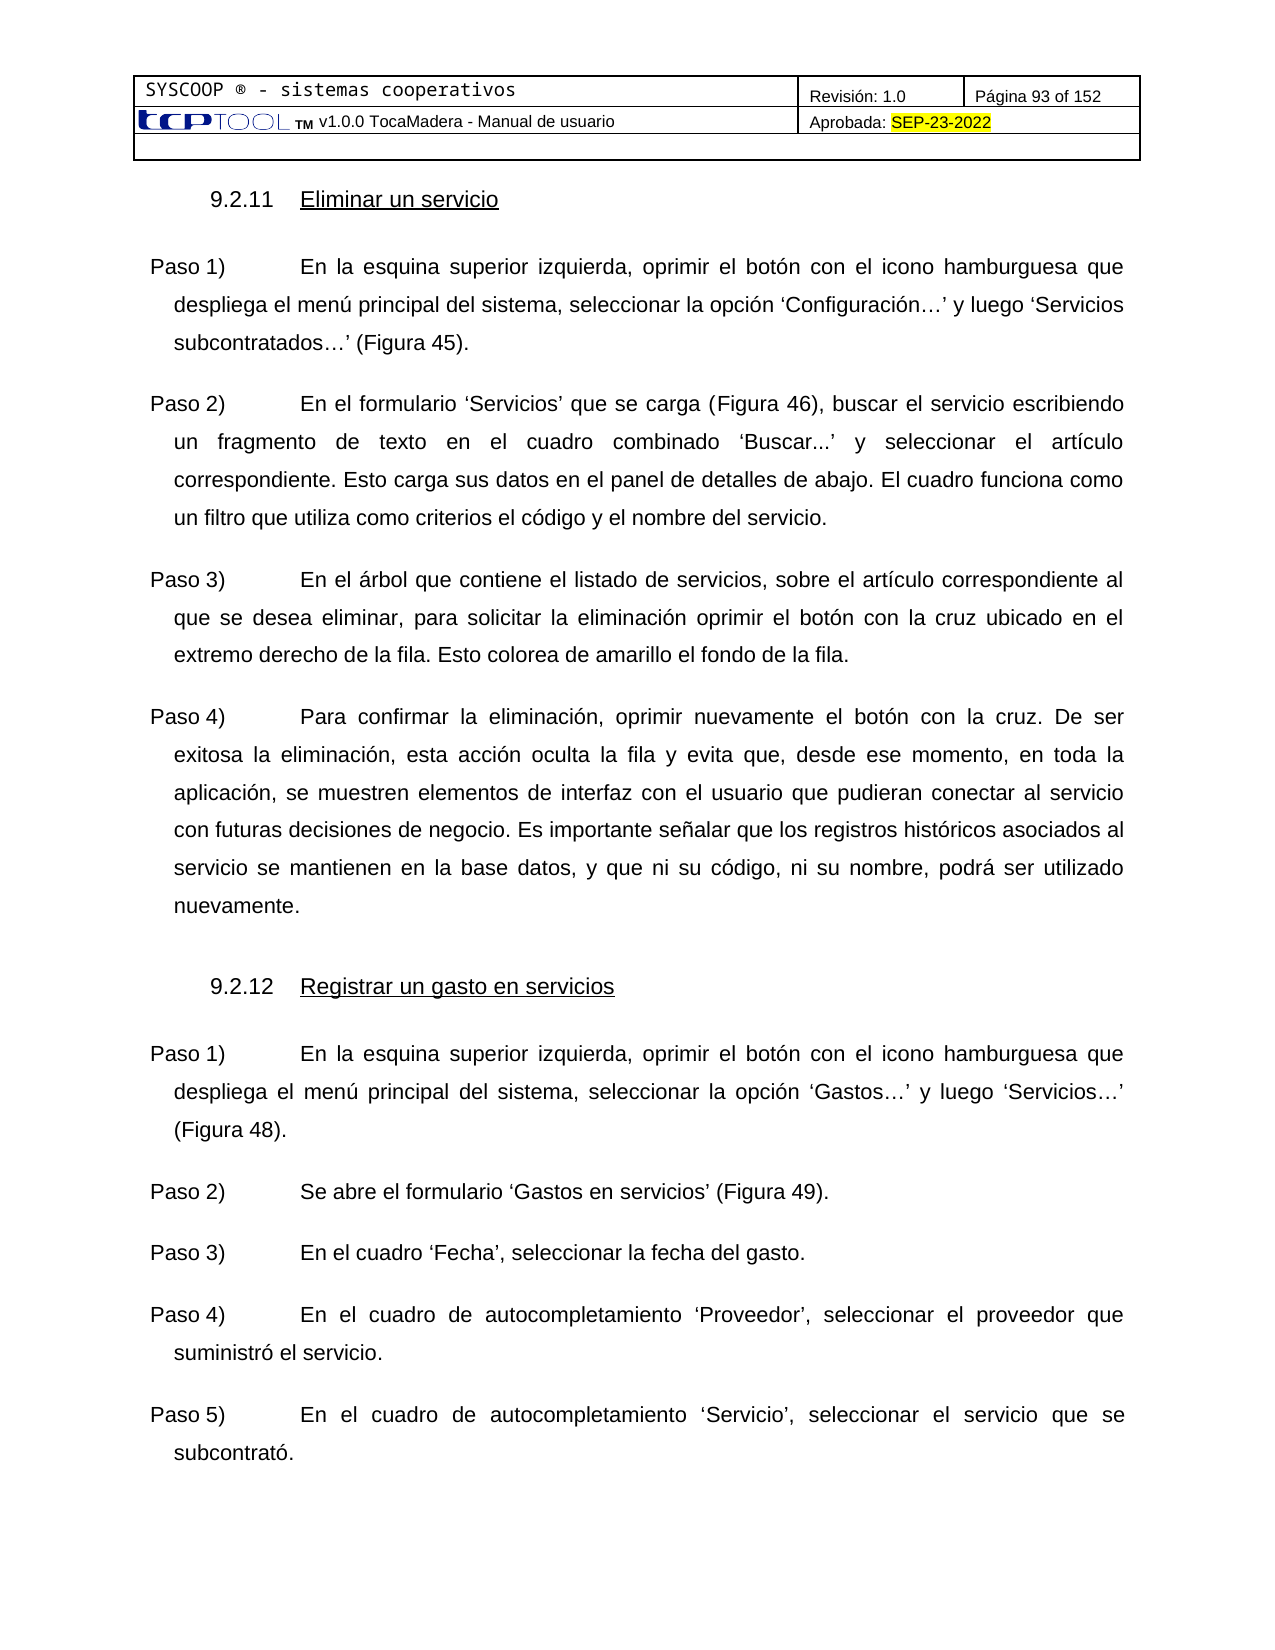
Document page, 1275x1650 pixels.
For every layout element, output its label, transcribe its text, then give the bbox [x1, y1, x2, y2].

picture [138, 110, 290, 130]
list Se abre el formulario ‘Gastos en servicios’ (Figura 49). [150, 1178, 1125, 1204]
list En la esquina superior izquierda, oprimir el botón con el icono hamburguesa que despliega el menú principal del sistema, seleccionar la opción ‘Configuración…’ y luego ‘Servicios subcontratados…’ (Figura 45). [150, 254, 1125, 355]
list En la esquina superior izquierda, oprimir el botón con el icono hamburguesa que despliega el menú principal del sistema, seleccionar la opción ‘Gastos…’ y luego ‘Servicios…’ (Figura 48). [150, 1041, 1125, 1142]
list En el cuadro de autocompletamiento ‘Proveedor’, seleccionar el proveedor que suministró el servicio. [150, 1302, 1125, 1365]
list En el formulario ‘Servicios’ que se carga (Figura 46), buscar el servicio escribiendo un fragmento de texto en el cuadro combinado ‘Buscar...’ y seleccionar el artículo correspondiente. Esto carga sus datos en el panel de detalles de abajo. El cuadro funciona como un filtro que utiliza como criterios el código y el nombre del servicio. [150, 391, 1125, 530]
list En el cuadro de autocompletamiento ‘Servicio’, seleccionar el servicio que se subcontrató. [150, 1402, 1125, 1465]
subtitle Eliminar un servicio [210, 186, 1125, 212]
list En el árbol que contiene el listado de servicios, sobre el artículo correspondiente al que se desea eliminar, para solicitar la eliminación oprimir el botón con la cruz ubicado en el extremo derecho de la fila. Esto colorea de amarillo el fondo de la fila. [150, 567, 1125, 667]
list En el cuadro ‘Fecha’, seleccionar la fecha del gasto. [150, 1240, 1125, 1266]
subtitle Registrar un gasto en servicios [210, 973, 1125, 999]
list Para confirmar la eliminación, oprimir nuevamente el botón con la cruz. De ser exitosa la eliminación, esta acción oculta la fila y evita que, desde ese momento, en toda la aplicación, se muestren elementos de interfaz con el usuario que pudieran conectar al servicio con futuras decisiones de negocio. Es importante señalar que los registros históricos asociados al servicio se mantienen en la base datos, y que ni su código, ni su nombre, podrá ser utilizado nuevamente. [150, 704, 1125, 918]
